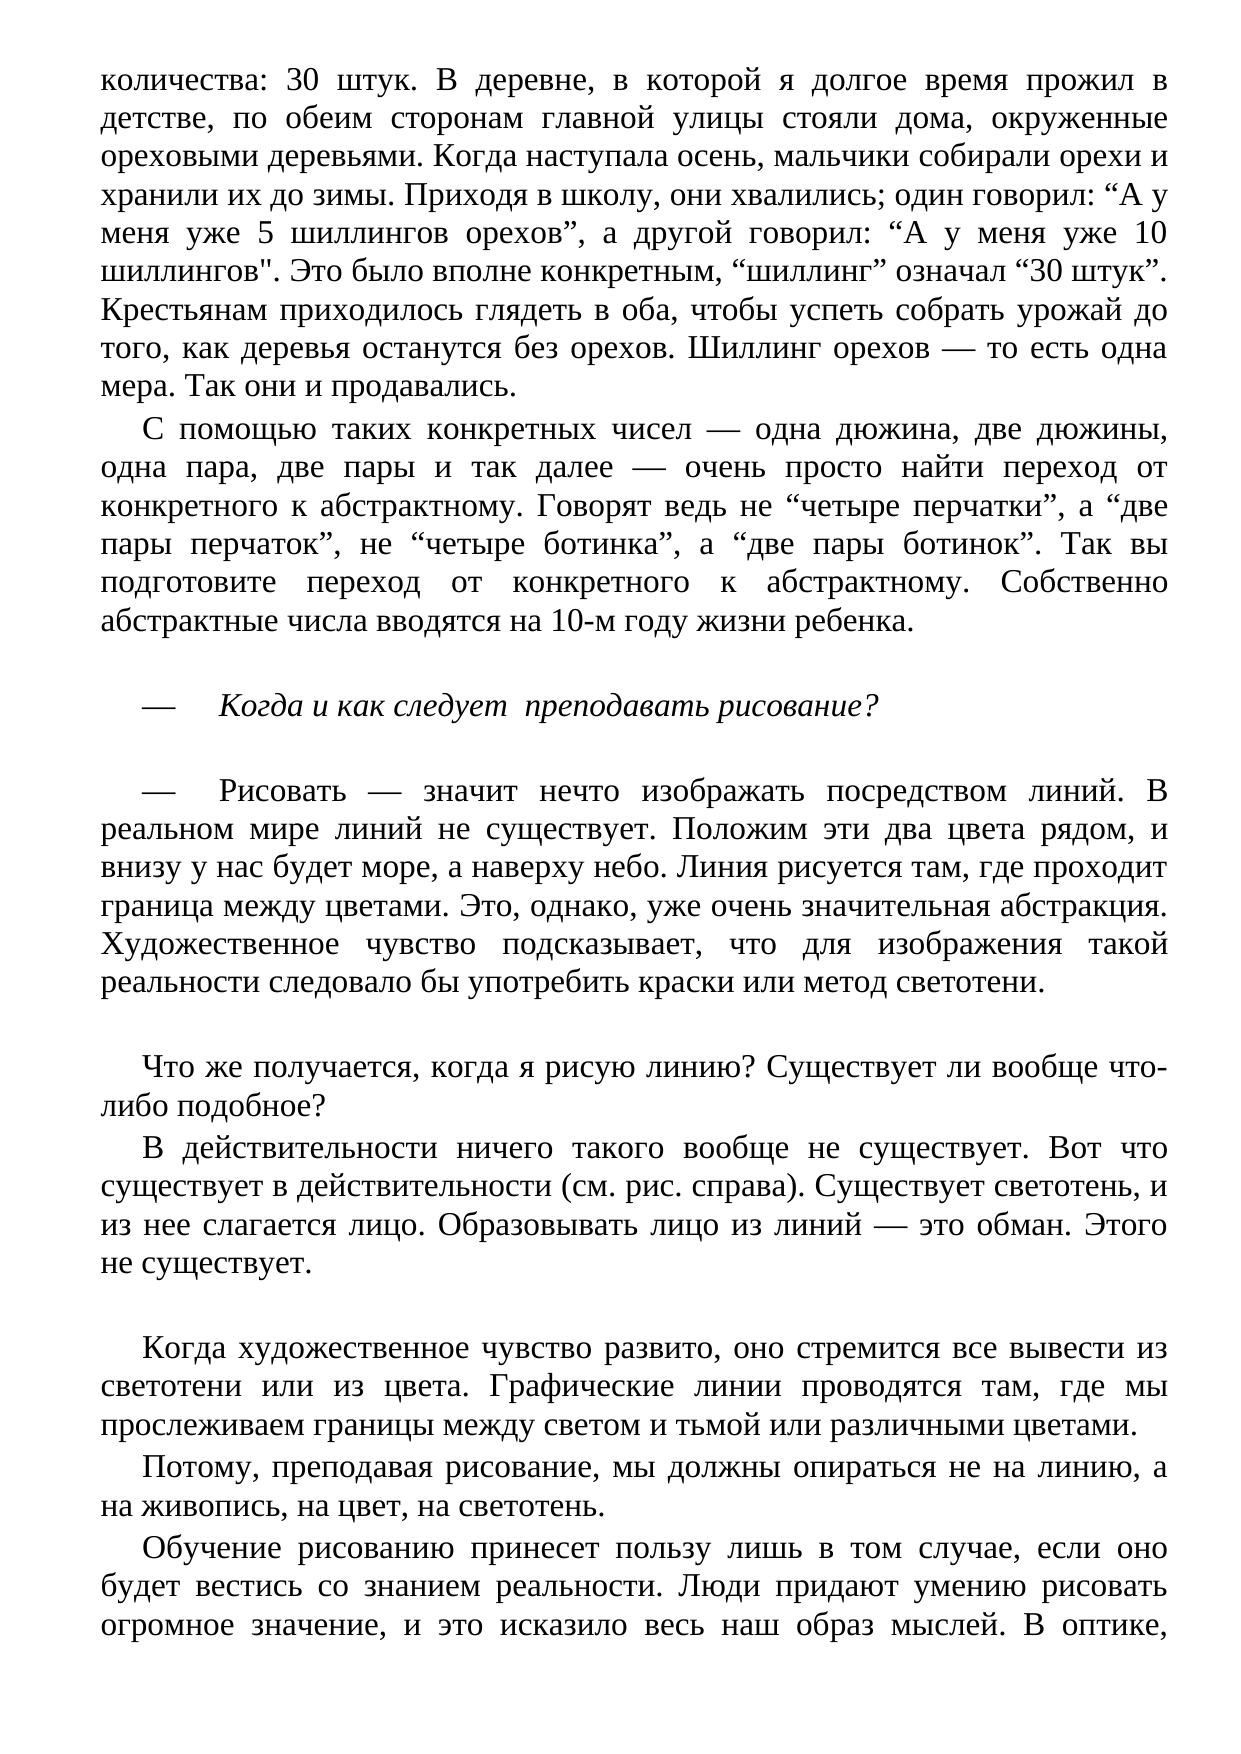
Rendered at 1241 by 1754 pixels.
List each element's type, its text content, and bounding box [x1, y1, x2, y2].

text количества: 30 штук. В деревне, в которой я долгое время прожил в детстве, по обеим сторонам главной улицы стояли дома, окруженные ореховыми деревьями. Когда наступала осень, мальчики собирали орехи и хранили их до зимы. Приходя в школу, они хвалились; один говорил: “А у меня уже 5 шиллингов орехов”, а другой говорил: “А у меня уже 10 шиллингов". Это было вполне конкретным, “шиллинг” означал “30 штук”. Крестьянам приходилось глядеть в оба, чтобы успеть собрать урожай до того, как деревья останутся без орехов. Шиллинг орехов — то есть одна мера. Так они и продавались. [100, 59, 1169, 404]
text — Рисовать — значит нечто изображать посредством линий. В реальном мире линий не существует. Положим эти два цвета рядом, и внизу у нас будет море, а наверху небо. Линия рисуется там, где проходит граница между цветами. Это, однако, уже очень значительная абстракция. Художественное чувство подсказывает, что для изображения такой реальности следовало бы употребить краски или метод светотени. [100, 770, 1169, 1000]
text В действительности ничего такого вообще не существует. Вот что существует в действительности (см. рис. справа). Существует светотень, и из нее слагается лицо. Образовывать лицо из линий — это обман. Этого не существует. [100, 1127, 1169, 1281]
text Обучение рисованию принесет пользу лишь в том случае, если оно будет вестись со знанием реальности. Люди придают умению рисовать огромное значение, и это исказило весь наш образ мыслей. В оптике, [100, 1527, 1169, 1642]
text С помощью таких конкретных чисел — одна дюжина, две дюжины, одна пара, две пары и так далее — очень просто найти переход от конкретного к абстрактному. Говорят ведь не “четыре перчатки”, а “две пары перчаток”, не “четыре ботинка”, а “две пары ботинок”. Так вы подготовите переход от конкретного к абстрактному. Собственно абстрактные числа вводятся на 10-м году жизни ребенка. [100, 408, 1169, 638]
text Когда художественное чувство развито, оно стремится все вывести из светотени или из цвета. Графические линии проводятся там, где мы прослеживаем границы между светом и тьмой или различными цветами. [100, 1327, 1169, 1442]
text Что же получается, когда я рисую линию? Существует ли вообще что-либо подобное? [100, 1047, 1169, 1123]
text — Когда и как следует преподавать рисование? [100, 685, 1169, 723]
text Потому, преподавая рисование, мы должны опираться не на линию, а на живопись, на цвет, на светотень. [100, 1447, 1169, 1523]
